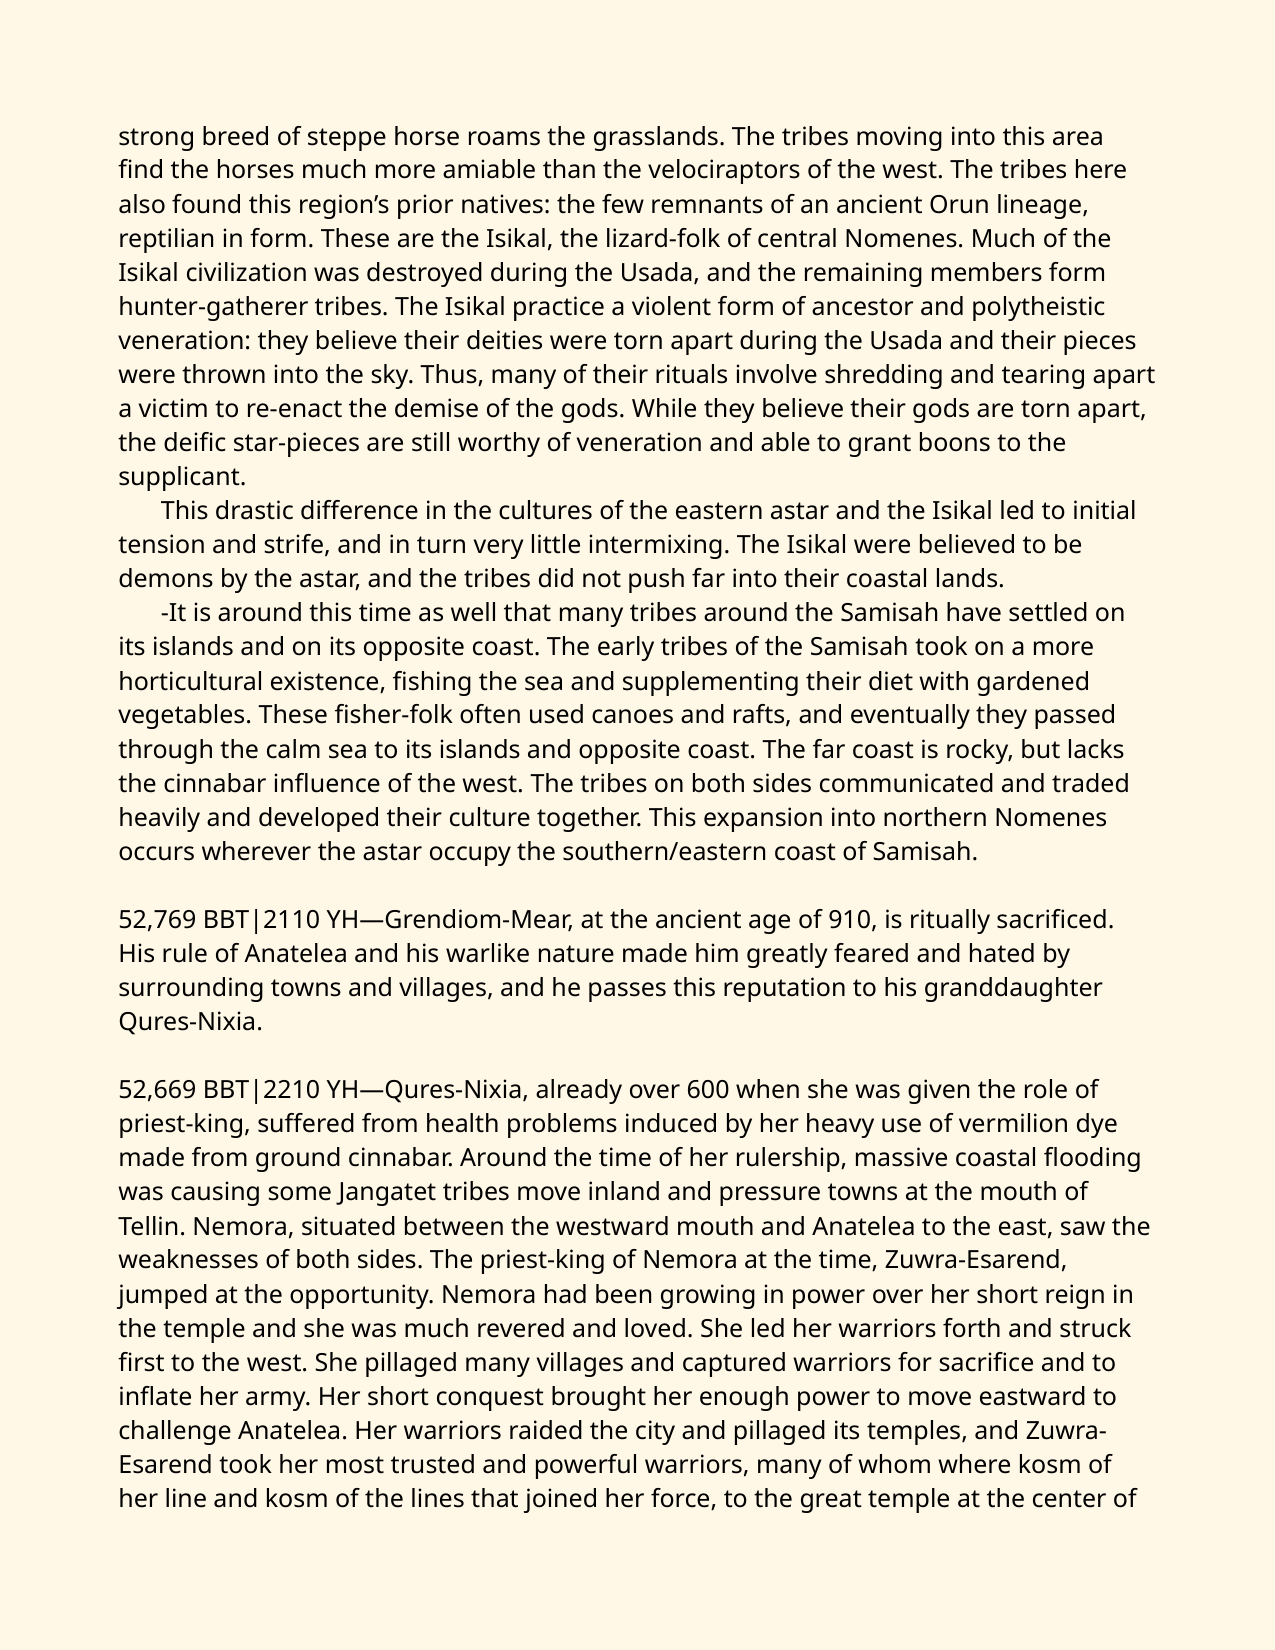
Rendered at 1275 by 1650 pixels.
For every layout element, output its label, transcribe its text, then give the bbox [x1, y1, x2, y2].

text This drastic difference in the cultures of the eastern astar and the Isikal led to initial tension and strife, and in turn very little intermixing. The Isikal were believed to be demons by the astar, and the tribes did not push far into their coastal lands. [118, 493, 1157, 595]
text 52,669 BBT|2210 YH—Qures-Nixia, already over 600 when she was given the role of priest-king, suffered from health problems induced by her heavy use of vermilion dye made from ground cinnabar. Around the time of her rulership, massive coastal flooding was causing some Jangatet tribes move inland and pressure towns at the mouth of Tellin. Nemora, situated between the westward mouth and Anatelea to the east, saw the weaknesses of both sides. The priest-king of Nemora at the time, Zuwra-Esarend, jumped at the opportunity. Nemora had been growing in power over her short reign in the temple and she was much revered and loved. She led her warriors forth and struck first to the west. She pillaged many villages and captured warriors for sacrifice and to inflate her army. Her short conquest brought her enough power to move eastward to challenge Anatelea. Her warriors raided the city and pillaged its temples, and Zuwra-Esarend took her most trusted and powerful warriors, many of whom where kosm of her line and kosm of the lines that joined her force, to the great temple at the center of [118, 1072, 1157, 1515]
text 52,769 BBT|2110 YH—Grendiom-Mear, at the ancient age of 910, is ritually sacrificed. His rule of Anatelea and his warlike nature made him greatly feared and hated by surrounding towns and villages, and he passes this reputation to his granddaughter Qures-Nixia. [118, 902, 1157, 1038]
text -It is around this time as well that many tribes around the Samisah have settled on its islands and on its opposite coast. The early tribes of the Samisah took on a more horticultural existence, fishing the sea and supplementing their diet with gardened vegetables. These fisher-folk often used canoes and rafts, and eventually they passed through the calm sea to its islands and opposite coast. The far coast is rocky, but lacks the cinnabar influence of the west. The tribes on both sides communicated and traded heavily and developed their culture together. This expansion into northern Nomenes occurs wherever the astar occupy the southern/eastern coast of Samisah. [118, 595, 1157, 867]
text strong breed of steppe horse roams the grasslands. The tribes moving into this area find the horses much more amiable than the velociraptors of the west. The tribes here also found this region’s prior natives: the few remnants of an ancient Orun lineage, reptilian in form. These are the Isikal, the lizard-folk of central Nomenes. Much of the Isikal civilization was destroyed during the Usada, and the remaining members form hunter-gatherer tribes. The Isikal practice a violent form of ancestor and polytheistic veneration: they believe their deities were torn apart during the Usada and their pieces were thrown into the sky. Thus, many of their rituals involve shredding and tearing apart a victim to re-enact the demise of the gods. While they believe their gods are torn apart, the deific star-pieces are still worthy of veneration and able to grant boons to the supplicant. [118, 118, 1157, 493]
